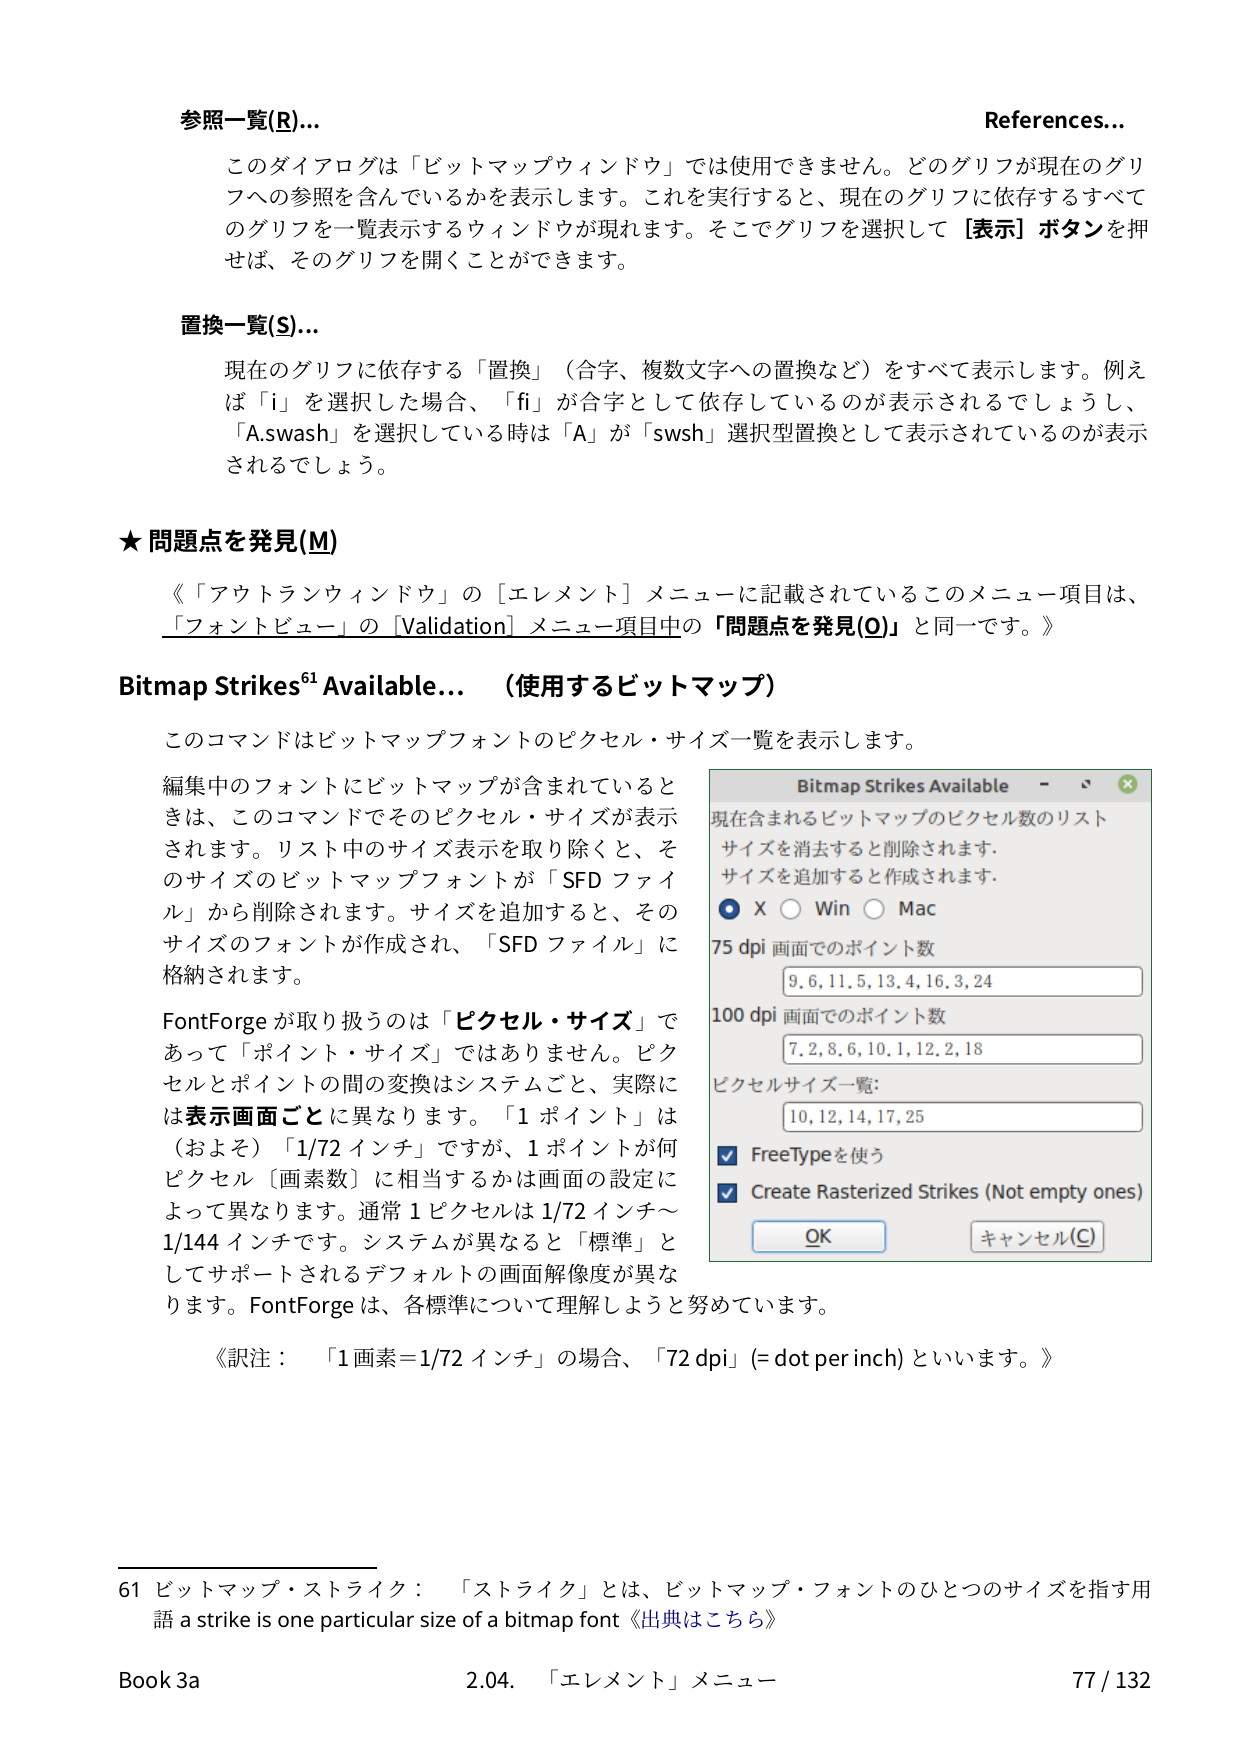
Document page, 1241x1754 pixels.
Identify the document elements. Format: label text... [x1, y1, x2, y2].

text このコマンドはビットマップフォントのピクセル・サイズ一覧を表示します。 [150, 717, 1163, 754]
text 《「アウトランウィンドウ」の［エレメント］メニューに記載されているこのメニュー項目は、「フォントビュー」の［Validation］メニュー項目中の「問題点を発見(O)」と同一です。》 [150, 571, 1163, 646]
table_cell 置換一覧(S)... 現在のグリフに依存する「置換」（合字、複数文字への置換など）をすべて表示します。例えば「i」を選択した場合、「fi」が合字として依存しているのが表示されるでしょうし、「A.swash」を選択している時は「A」が「swsh」選択型置換として表示されているのが表示されるでしょう。 [177, 293, 1152, 497]
table_header 参照一覧(R)... References... このダイアログは「ビットマップウィンドウ」では使用できません。どのグリフが現在のグリフへの参照を含んでいるかを表示します。これを実行すると、現在のグリフに依存するすべてのグリフを一覧表示するウィンドウが現れます。そこでグリフを選択して［表示］ボタンを押せば、そのグリフを開くことができます。 [177, 89, 1152, 293]
picture [710, 770, 1151, 1261]
text FontForge が取り扱うのは「ピクセル・サイズ」であって「ポイント・サイズ」ではありません。ピクセルとポイントの間の変換はシステムごと、実際には表示画面ごとに異なります。「1 ポイント」は（およそ）「1/72 インチ」ですが、1 ポイントが何ピクセル〔画素数〕に相当するかは画面の設定によって異なります。通常 1 ピクセルは 1/72 インチ〜1/144 インチです。システムが異なると「標準」としてサポートされるデフォルトの画面解像度が異なります。FontForge は、各標準について理解しようと努めています。 [150, 998, 1163, 1326]
text Bitmap Strikes Available… （使用するビットマップ） [106, 661, 1163, 709]
text 編集中のフォントにビットマップが含まれているときは、このコマンドでそのピクセル・サイズが表示されます。リスト中のサイズ表示を取り除くと、そのサイズのビットマップフォントが「SFD ファイル」から削除されます。サイズを追加すると、そのサイズのフォントが作成され、「SFD ファイル」に格納されます。 [150, 763, 1163, 990]
text 《訳注： 「1画素＝1/72 インチ」の場合、「72 dpi」(= dot per inch) といいます。》 [206, 1341, 1152, 1372]
text ビットマップ・ストライク： 「ストライク」とは、ビットマップ・フォントのひとつのサイズを指す用語 a strike is one particular size of a bitmap font《出典はこちら》 [118, 1574, 1152, 1634]
text ★ 問題点を発見(M) [106, 515, 1163, 563]
